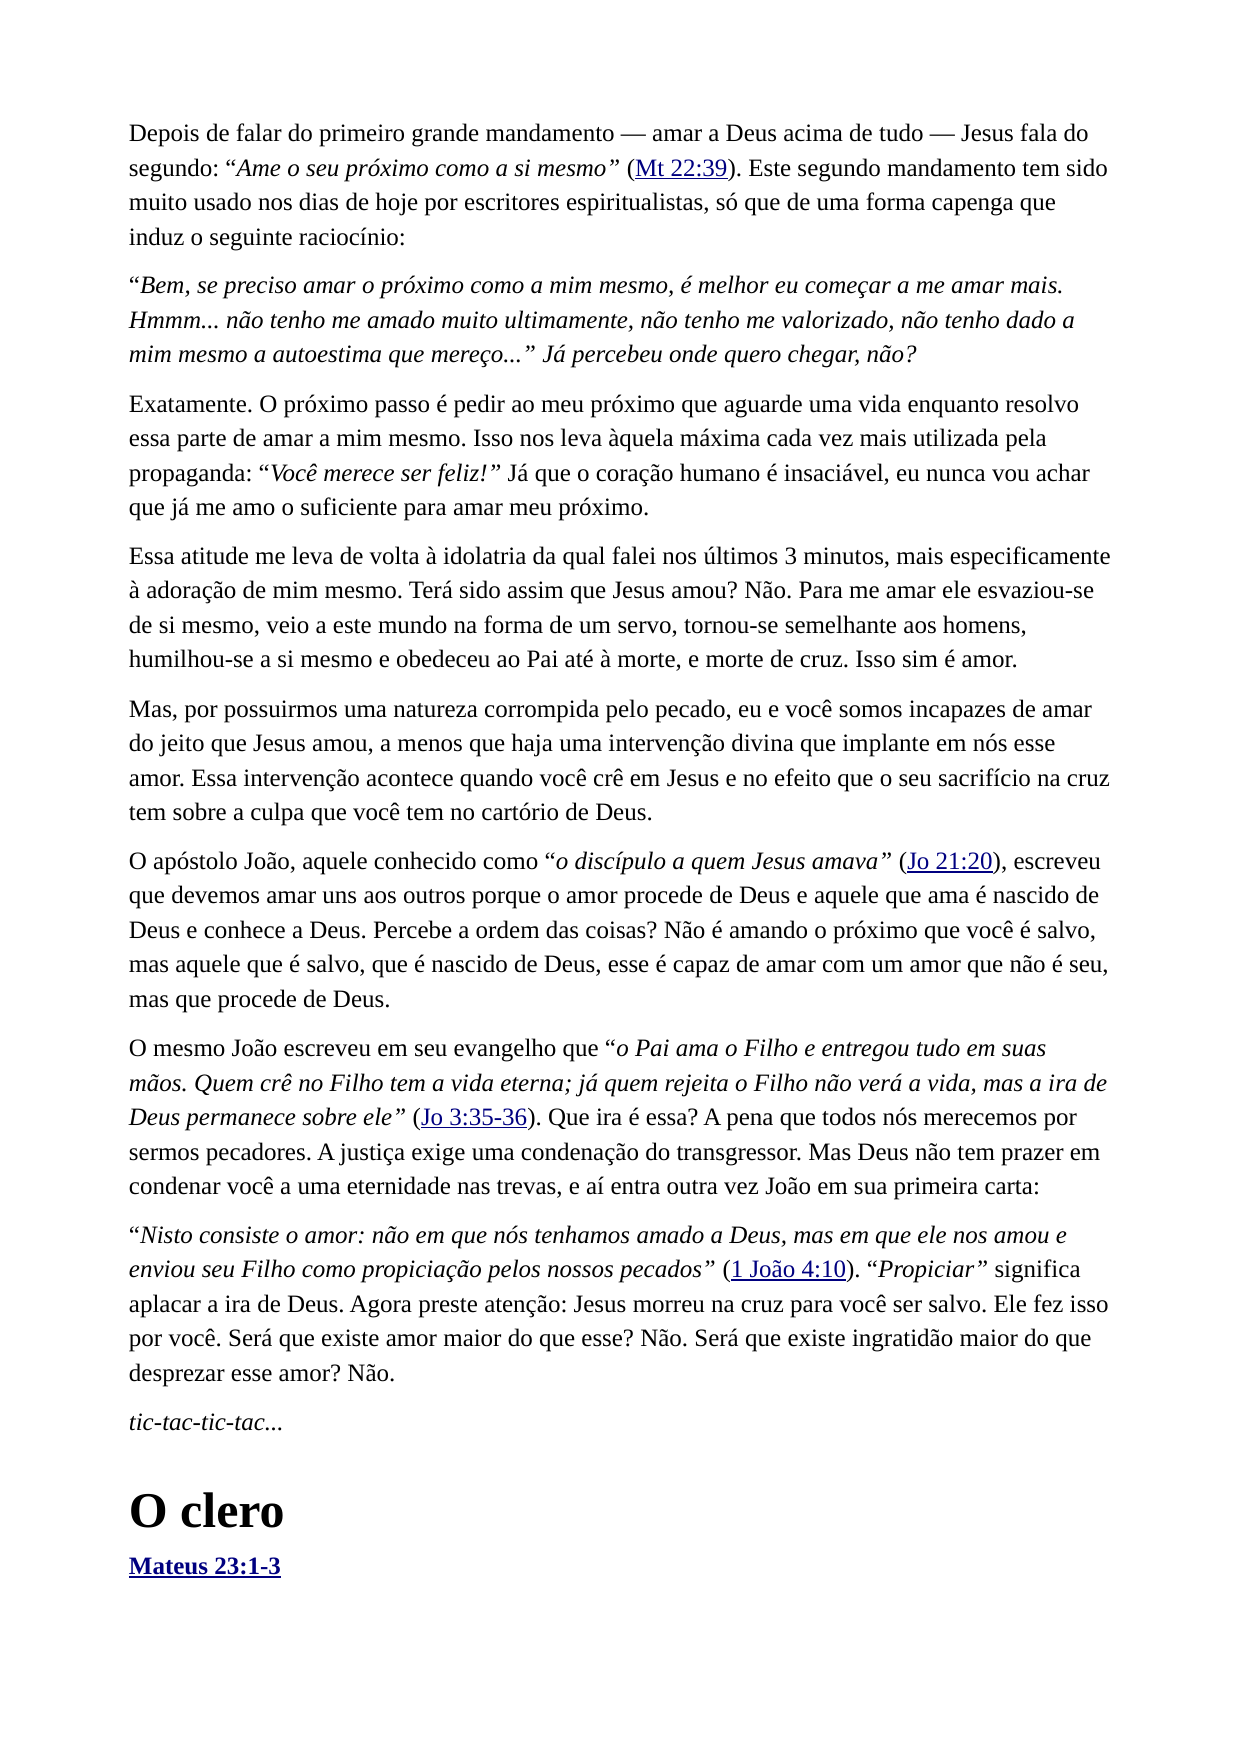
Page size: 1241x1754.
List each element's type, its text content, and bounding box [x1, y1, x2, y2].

text “Nisto consiste o amor: não em que nós tenhamos amado a Deus, mas em que ele nos amou e enviou seu Filho como propiciação pelos nossos pecados” (1 João 4:10). “Propiciar” significa aplacar a ira de Deus. Agora preste atenção: Jesus morreu na cruz para você ser salvo. Ele fez isso por você. Será que existe amor maior do que esse? Não. Será que existe ingratidão maior do que desprezar esse amor? Não. [129, 1220, 1111, 1387]
text Mateus 23:1-3 [129, 1551, 1111, 1580]
text O apóstolo João, aquele conhecido como “o discípulo a quem Jesus amava” (Jo 21:20), escreveu que devemos amar uns aos outros porque o amor procede de Deus e aquele que ama é nascido de Deus e conhece a Deus. Percebe a ordem das coisas? Não é amando o próximo que você é salvo, mas aquele que é salvo, que é nascido de Deus, esse é capaz de amar com um amor que não é seu, mas que procede de Deus. [129, 846, 1111, 1013]
text “Bem, se preciso amar o próximo como a mim mesmo, é melhor eu começar a me amar mais. Hmmm... não tenho me amado muito ultimamente, não tenho me valorizado, não tenho dado a mim mesmo a autoestima que mereço...” Já percebeu onde quero chegar, não? [129, 271, 1111, 368]
text Essa atitude me leva de volta à idolatria da qual falei nos últimos 3 minutos, mais especificamente à adoração de mim mesmo. Terá sido assim que Jesus amou? Não. Para me amar ele esvaziou-se de si mesmo, veio a este mundo na forma de um servo, tornou-se semelhante aos homens, humilhou-se a si mesmo e obedeceu ao Pai até à morte, e morte de cruz. Isso sim é amor. [129, 541, 1111, 673]
text Depois de falar do primeiro grande mandamento — amar a Deus acima de tudo — Jesus fala do segundo: “Ame o seu próximo como a si mesmo” (Mt 22:39). Este segundo mandamento tem sido muito usado nos dias de hoje por escritores espiritualistas, só que de uma forma capenga que induz o seguinte raciocínio: [129, 118, 1111, 250]
subtitle O clero [129, 1481, 1111, 1539]
text O mesmo João escreveu em seu evangelho que “o Pai ama o Filho e entregou tudo em suas mãos. Quem crê no Filho tem a vida eterna; já quem rejeita o Filho não verá a vida, mas a ira de Deus permanece sobre ele” (Jo 3:35-36). Que ira é essa? A pena que todos nós merecemos por sermos pecadores. A justiça exige uma condenação do transgressor. Mas Deus não tem prazer em condenar você a uma eternidade nas trevas, e aí entra outra vez João em sua primeira carta: [129, 1033, 1111, 1200]
text Exatamente. O próximo passo é pedir ao meu próximo que aguarde uma vida enquanto resolvo essa parte de amar a mim mesmo. Isso nos leva àquela máxima cada vez mais utilizada pela propaganda: “Você merece ser feliz!” Já que o coração humano é insaciável, eu nunca vou achar que já me amo o suficiente para amar meu próximo. [129, 389, 1111, 521]
text tic-tac-tic-tac... [129, 1407, 1111, 1436]
text Mas, por possuirmos uma natureza corrompida pelo pecado, eu e você somos incapazes de amar do jeito que Jesus amou, a menos que haja uma intervenção divina que implante em nós esse amor. Essa intervenção acontece quando você crê em Jesus e no efeito que o seu sacrifício na cruz tem sobre a culpa que você tem no cartório de Deus. [129, 694, 1111, 826]
